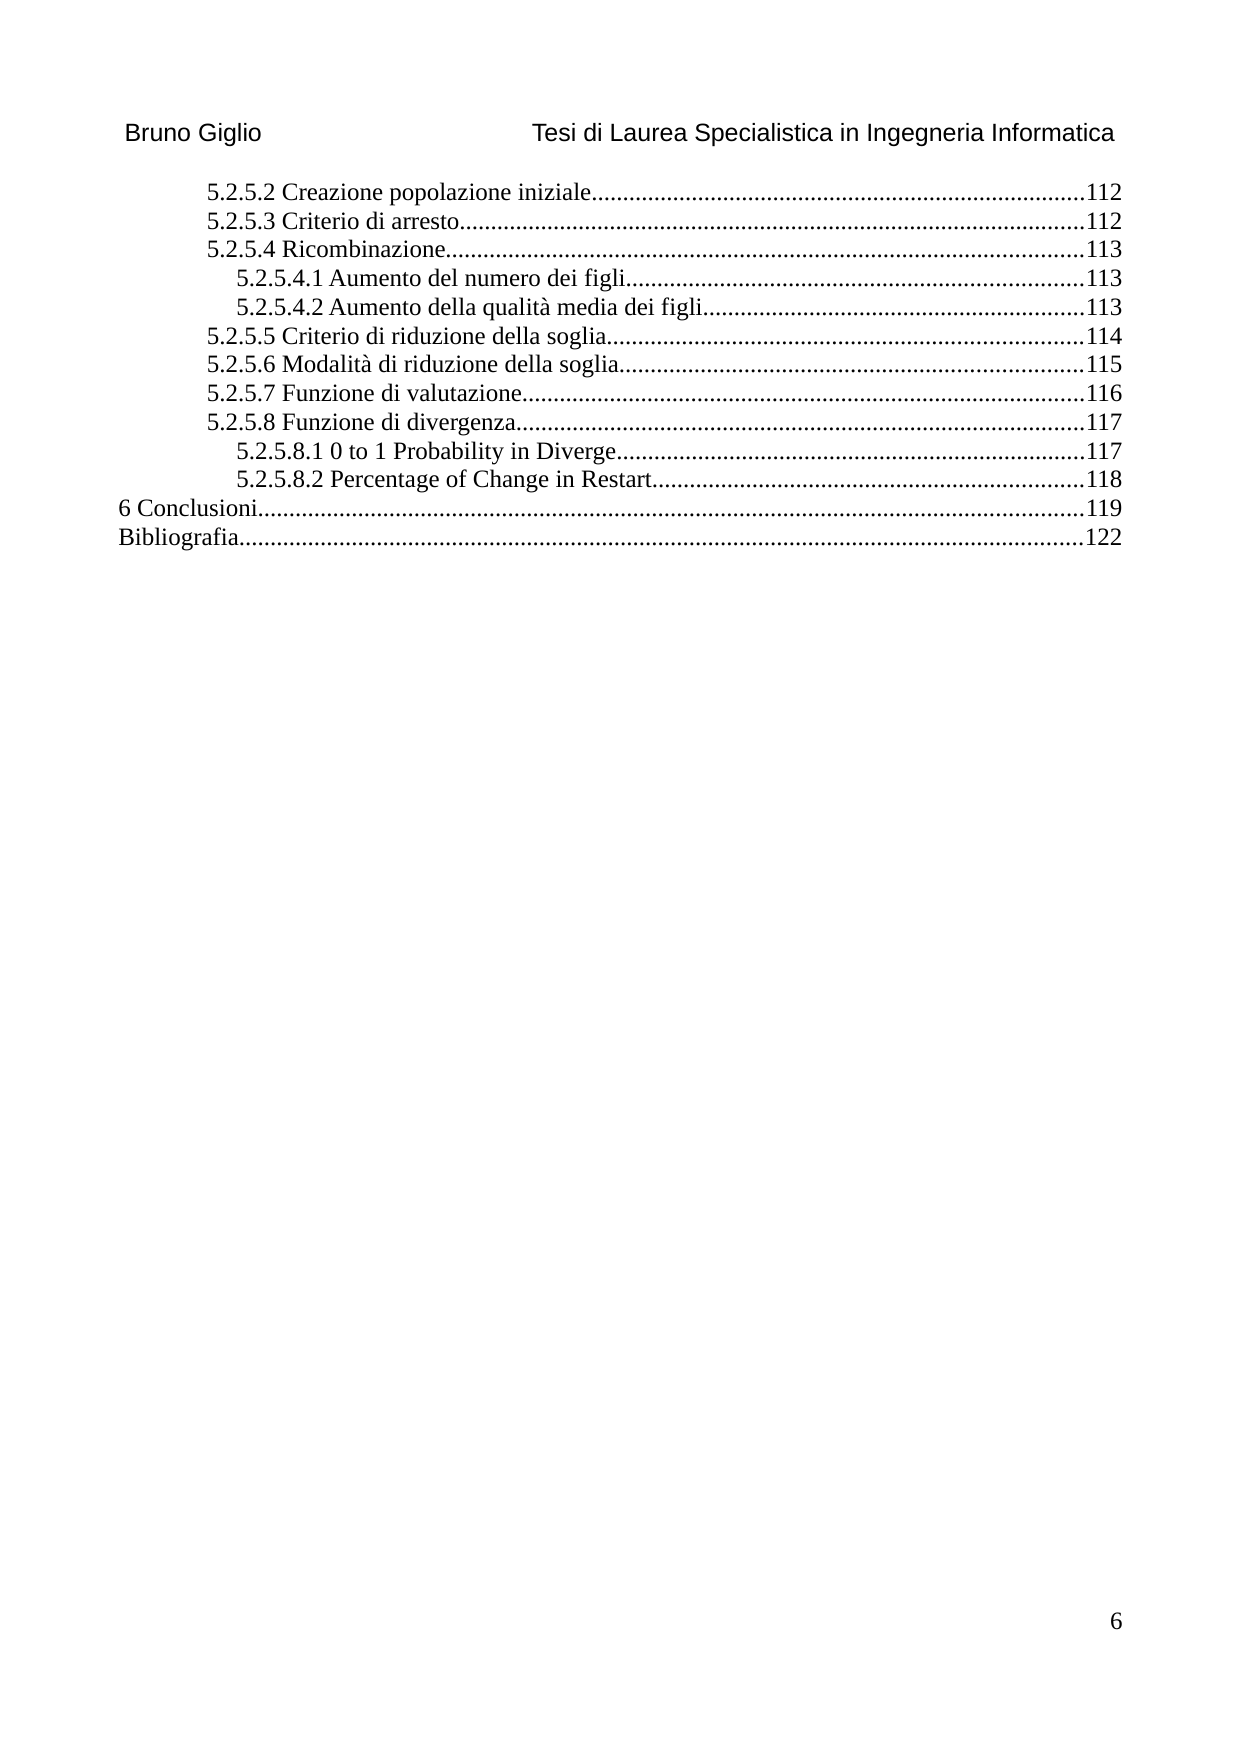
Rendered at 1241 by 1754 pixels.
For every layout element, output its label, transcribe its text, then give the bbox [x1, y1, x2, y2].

text Bibliografia 122 [118, 522, 1122, 551]
text 5.2.5.2 Creazione popolazione iniziale 112 [207, 177, 1122, 206]
text 5.2.5.8.2 Percentage of Change in Restart 118 [236, 464, 1122, 493]
text 5.2.5.8.1 0 to 1 Probability in Diverge 117 [236, 436, 1122, 464]
text 5.2.5.4.1 Aumento del numero dei figli 113 [236, 263, 1122, 292]
text 6 Conclusioni 119 [118, 493, 1122, 522]
text 5.2.5.4.2 Aumento della qualità media dei figli 113 [236, 292, 1122, 321]
text 5.2.5.3 Criterio di arresto 112 [207, 206, 1122, 234]
text 5.2.5.6 Modalità di riduzione della soglia 115 [207, 349, 1122, 378]
text 5.2.5.4 Ricombinazione 113 [207, 234, 1122, 263]
text 5.2.5.7 Funzione di valutazione 116 [207, 378, 1122, 407]
text 5.2.5.8 Funzione di divergenza 117 [207, 407, 1122, 436]
text 5.2.5.5 Criterio di riduzione della soglia 114 [207, 321, 1122, 349]
